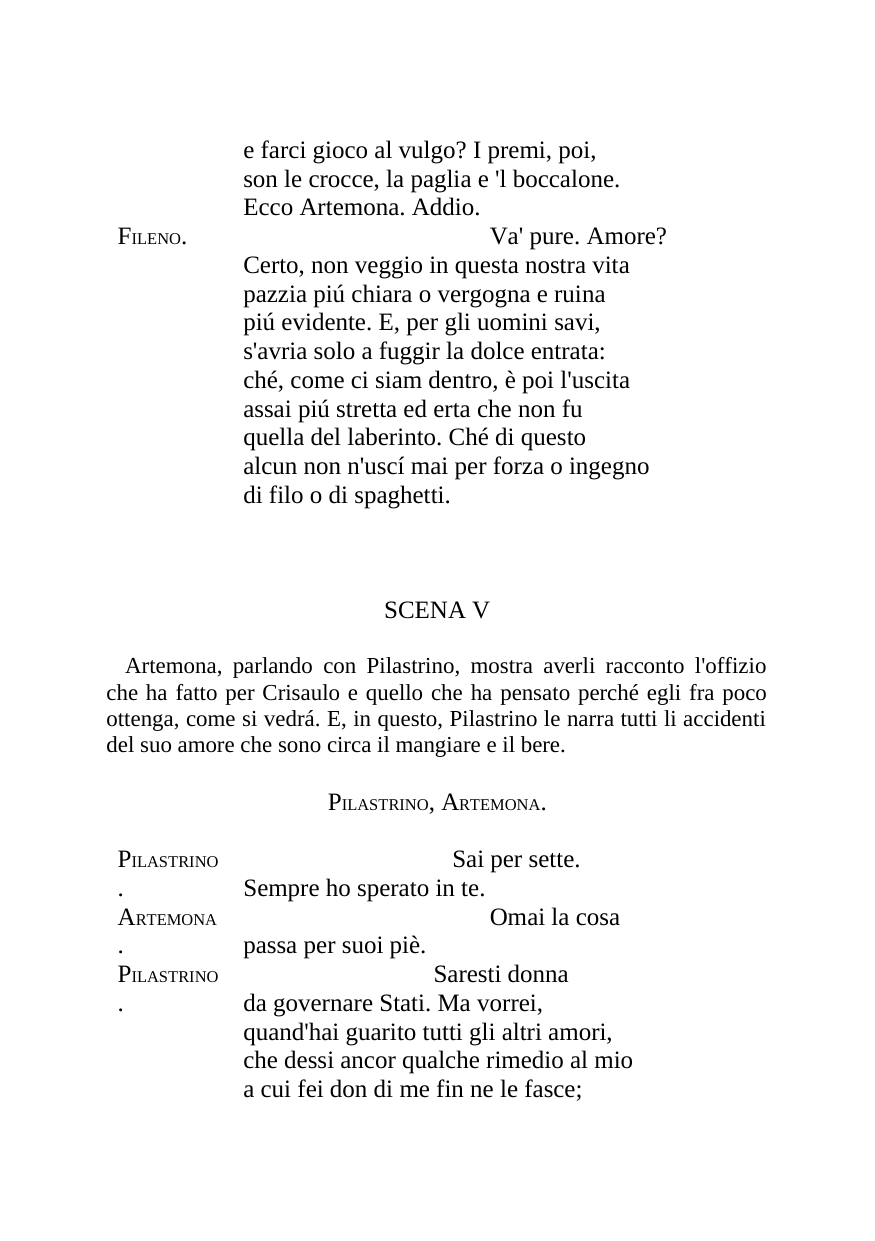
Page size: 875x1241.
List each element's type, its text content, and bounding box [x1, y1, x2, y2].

table_cell Saresti donna da governare Stati. Ma vorrei, quand'hai guarito tutti gli altri amori, che dessi ancor qualche rimedio al mio a cui fei don di me fin ne le fasce; [232, 959, 768, 1103]
table_cell Pilastrino. [106, 959, 232, 1103]
text Pilastrino, Artemona. [106, 787, 768, 815]
table_cell Omai la cosa passa per suoi piè. [232, 902, 768, 959]
text SCENA V [106, 595, 768, 624]
table_header Sai per sette. Sempre ho sperato in te. [232, 844, 768, 902]
text Artemona, parlando con Pilastrino, mostra averli racconto l'offizio che ha fatto per Crisaulo e quello che ha pensato perché egli fra poco ottenga, come si vedrá. E, in questo, Pilastrino le narra tutti li accidenti del suo amore che sono circa il mangiare e il bere. [106, 652, 768, 758]
table_cell Artemona. [106, 902, 232, 959]
table_header Pilastrino. [106, 844, 232, 902]
table_cell [106, 135, 232, 221]
table_cell Fileno. [106, 221, 232, 509]
table_cell Va' pure. Amore? Certo, non veggio in questa nostra vita pazzia piú chiara o vergogna e ruina piú evidente. E, per gli uomini savi, s'avria solo a fuggir la dolce entrata: ché, come ci siam dentro, è poi l'uscita assai piú stretta ed erta che non fu quella del laberinto. Ché di questo alcun non n'uscí mai per forza o ingegno di filo o di spaghetti. [232, 221, 768, 509]
table_cell e farci gioco al vulgo? I premi, poi, son le crocce, la paglia e 'l boccalone. Ecco Artemona. Addio. [232, 135, 768, 221]
